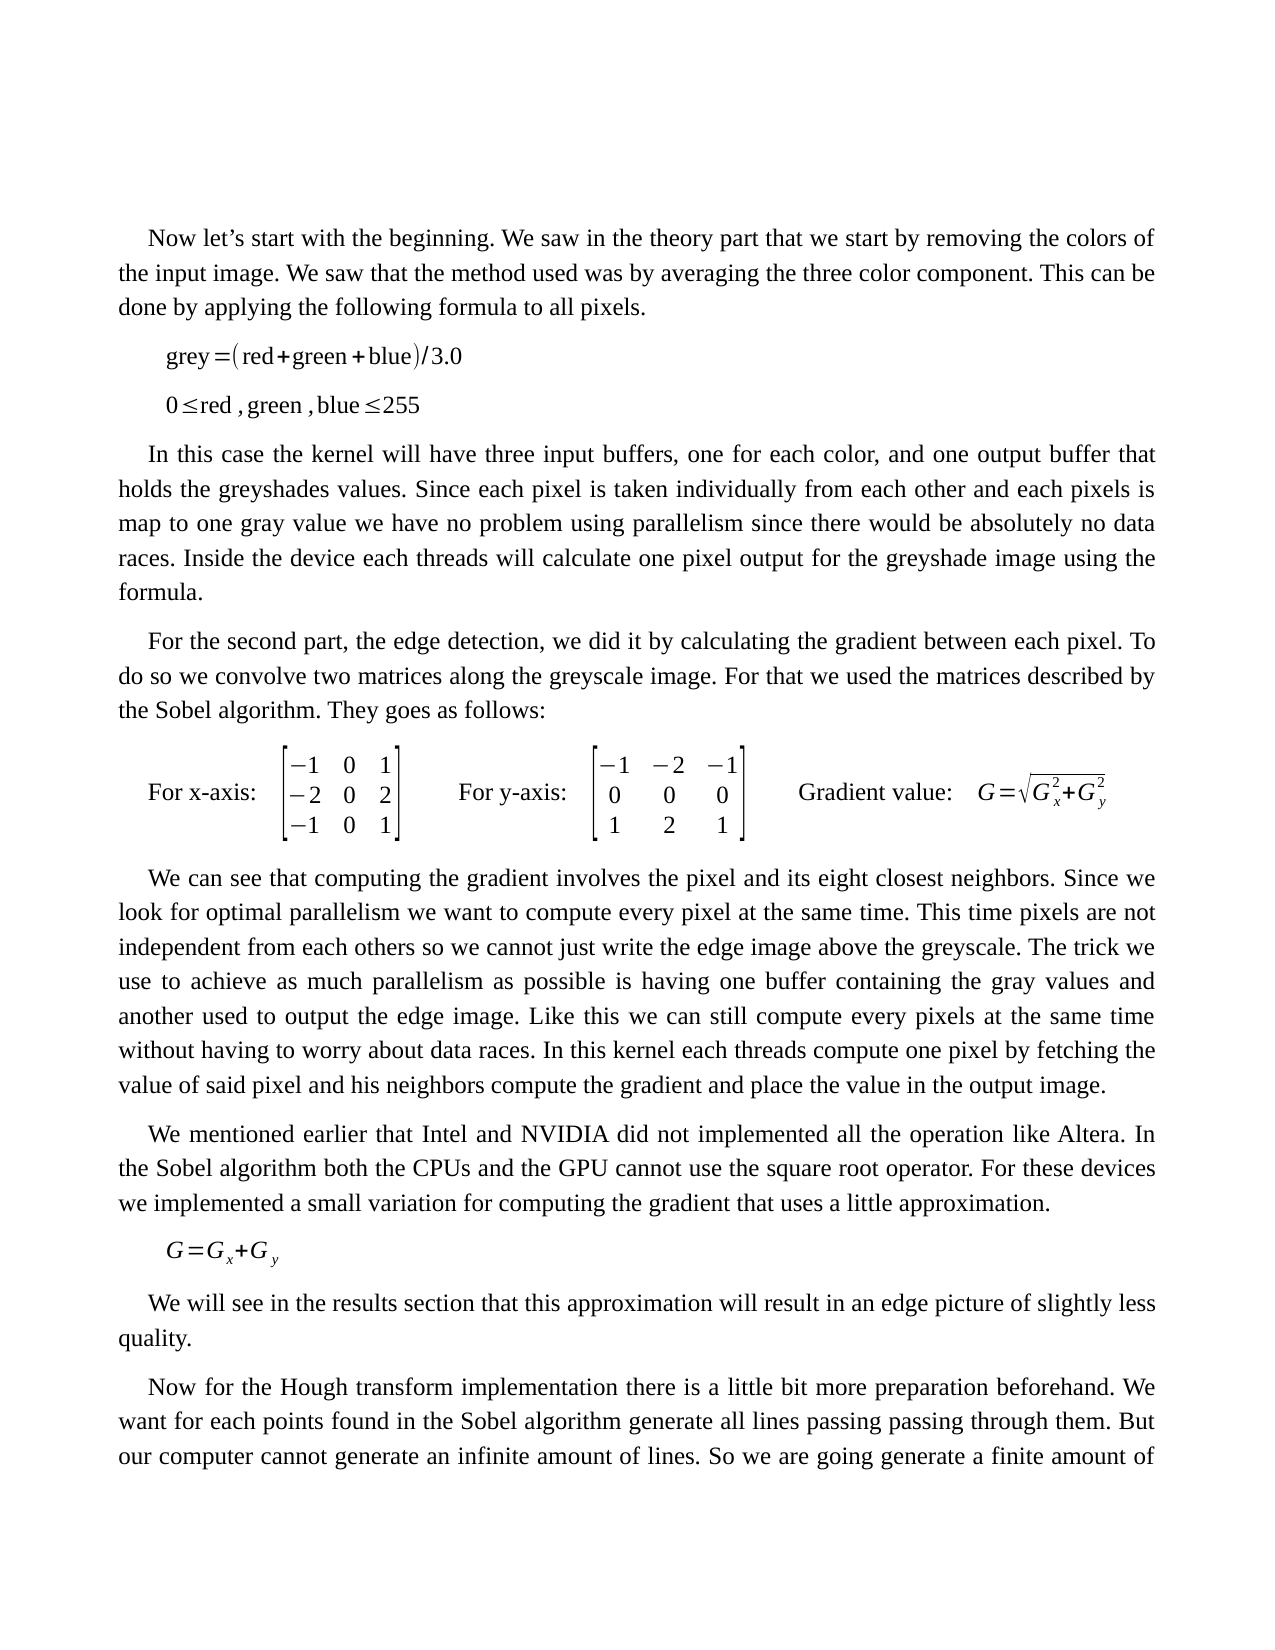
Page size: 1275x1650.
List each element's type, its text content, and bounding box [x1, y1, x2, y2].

text Now let’s start with the beginning. We saw in the theory part that we start by removing the colors of the input image. We saw that the method used was by averaging the three color component. This can be done by applying the following formula to all pixels. [118, 223, 1157, 321]
text In this case the kernel will have three input buffers, one for each color, and one output buffer that holds the greyshades values. Since each pixel is taken individually from each other and each pixels is map to one gray value we have no problem using parallelism since there would be absolutely no data races. Inside the device each threads will calculate one pixel output for the greyshade image using the formula. [118, 439, 1157, 606]
text We mentioned earlier that Intel and NVIDIA did not implemented all the operation like Altera. In the Sobel algorithm both the CPUs and the GPU cannot use the square root operator. For these devices we implemented a small variation for computing the gradient that uses a little approximation. [118, 1119, 1157, 1216]
text Now for the Hough transform implementation there is a little bit more preparation beforehand. We want for each points found in the Sobel algorithm generate all lines passing passing through them. But our computer cannot generate an infinite amount of lines. So we are going generate a finite amount of [118, 1372, 1157, 1470]
text We can see that computing the gradient involves the pixel and its eight closest neighbors. Since we look for optimal parallelism we want to compute every pixel at the same time. This time pixels are not independent from each others so we cannot just write the edge image above the greyscale. The trick we use to achieve as much parallelism as possible is having one buffer containing the gray values and another used to output the edge image. Like this we can still compute every pixels at the same time without having to worry about data races. In this kernel each threads compute one pixel by fetching the value of said pixel and his neighbors compute the gradient and place the value in the output image. [118, 863, 1157, 1098]
text For x-axis: For y-axis: Gradient value: [118, 744, 1157, 842]
text For the second part, the edge detection, we did it by calculating the gradient between each pixel. To do so we convolve two matrices along the greyscale image. For that we used the matrices described by the Sobel algorithm. They goes as follows: [118, 626, 1157, 724]
text We will see in the results section that this approximation will result in an edge picture of slightly less quality. [118, 1288, 1157, 1352]
